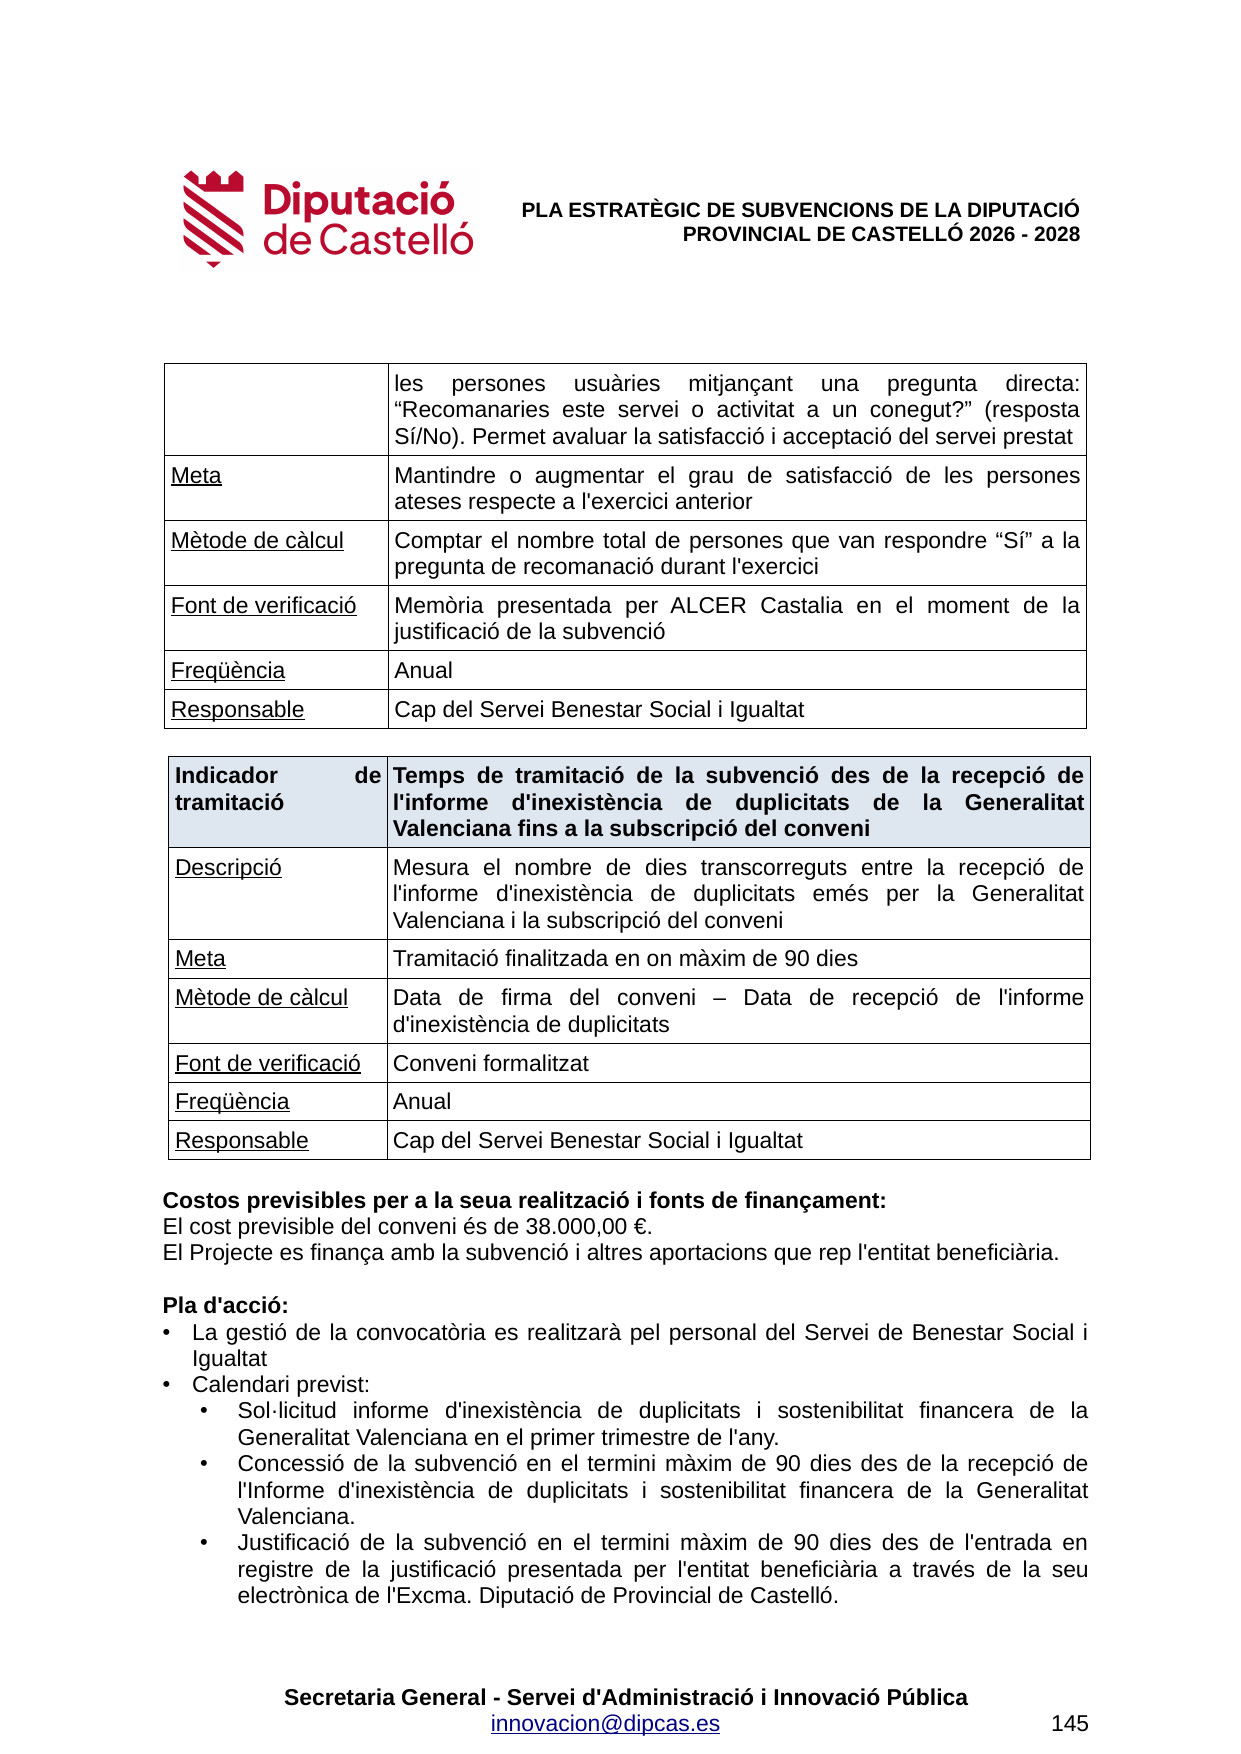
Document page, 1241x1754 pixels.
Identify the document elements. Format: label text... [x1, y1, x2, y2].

table_cell Mètode de càlcul [169, 979, 387, 1043]
table_cell Memòria presentada per ALCER Castalia en el moment de la justificació de la subvenció [389, 586, 1086, 650]
text El cost previsible del conveni és de 38.000,00 €. [162, 1213, 1089, 1239]
table_cell Font de verificació [169, 1044, 387, 1082]
table_cell Cap del Servei Benestar Social i Igualtat [388, 1121, 1090, 1159]
list Sol·licitud informe d'inexistència de duplicitats i sostenibilitat financera de la Generalitat Valenciana en el primer trimestre de l'any. [200, 1397, 1089, 1450]
table_cell Comptar el nombre total de persones que van respondre “Sí” a la pregunta de recomanació durant l'exercici [389, 521, 1086, 585]
list Calendari previst: [162, 1371, 1089, 1397]
table_cell Meta [165, 456, 388, 520]
list Concessió de la subvenció en el termini màxim de 90 dies des de la recepció de l'Informe d'inexistència de duplicitats i sostenibilitat financera de la Generalitat Valenciana. [200, 1450, 1089, 1529]
table_cell Freqüència [165, 651, 388, 689]
text Pla d'acció: [162, 1292, 1089, 1318]
table_cell Responsable [165, 690, 388, 728]
table_cell Anual [389, 651, 1086, 689]
table_cell Responsable [169, 1121, 387, 1159]
table_cell Descripció [169, 848, 387, 939]
table_cell Data de firma del conveni – Data de recepció de l'informe d'inexistència de duplicitats [388, 979, 1090, 1043]
text El Projecte es finança amb la subvenció i altres aportacions que rep l'entitat beneficiària. [162, 1239, 1089, 1266]
table_cell Cap del Servei Benestar Social i Igualtat [389, 690, 1086, 728]
table_header Temps de tramitació de la subvenció des de la recepció de l'informe d'inexistència de duplicitats de la Generalitat Valenciana fins a la subscripció del conveni [388, 757, 1090, 847]
table_cell Conveni formalitzat [388, 1044, 1090, 1082]
list Justificació de la subvenció en el termini màxim de 90 dies des de l'entrada en registre de la justificació presentada per l'entitat beneficiària a través de la seu electrònica de l'Excma. Diputació de Provincial de Castelló. [200, 1529, 1089, 1608]
table_cell Meta [169, 940, 387, 977]
table_cell Mètode de càlcul [165, 521, 388, 585]
table_cell Mesura el nombre de dies transcorreguts entre la recepció de l'informe d'inexistència de duplicitats emés per la Generalitat Valenciana i la subscripció del conveni [388, 848, 1090, 939]
table_cell Font de verificació [165, 586, 388, 650]
table_cell les persones usuàries mitjançant una pregunta directa: “Recomanaries este servei o activitat a un conegut?” (resposta Sí/No). Permet avaluar la satisfacció i acceptació del servei prestat [389, 364, 1086, 455]
table_cell Mantindre o augmentar el grau de satisfacció de les persones ateses respecte a l'exercici anterior [389, 456, 1086, 520]
table_cell Anual [388, 1083, 1090, 1120]
table_cell Freqüència [169, 1083, 387, 1120]
list La gestió de la convocatòria es realitzarà pel personal del Servei de Benestar Social i Igualtat [162, 1318, 1089, 1371]
table_cell [165, 364, 388, 455]
table_cell Tramitació finalitzada en on màxim de 90 dies [388, 940, 1090, 977]
table_header Indicador de tramitació [169, 757, 387, 847]
text Costos previsibles per a la seua realització i fonts de finançament: [162, 1187, 1089, 1213]
picture [178, 167, 478, 272]
